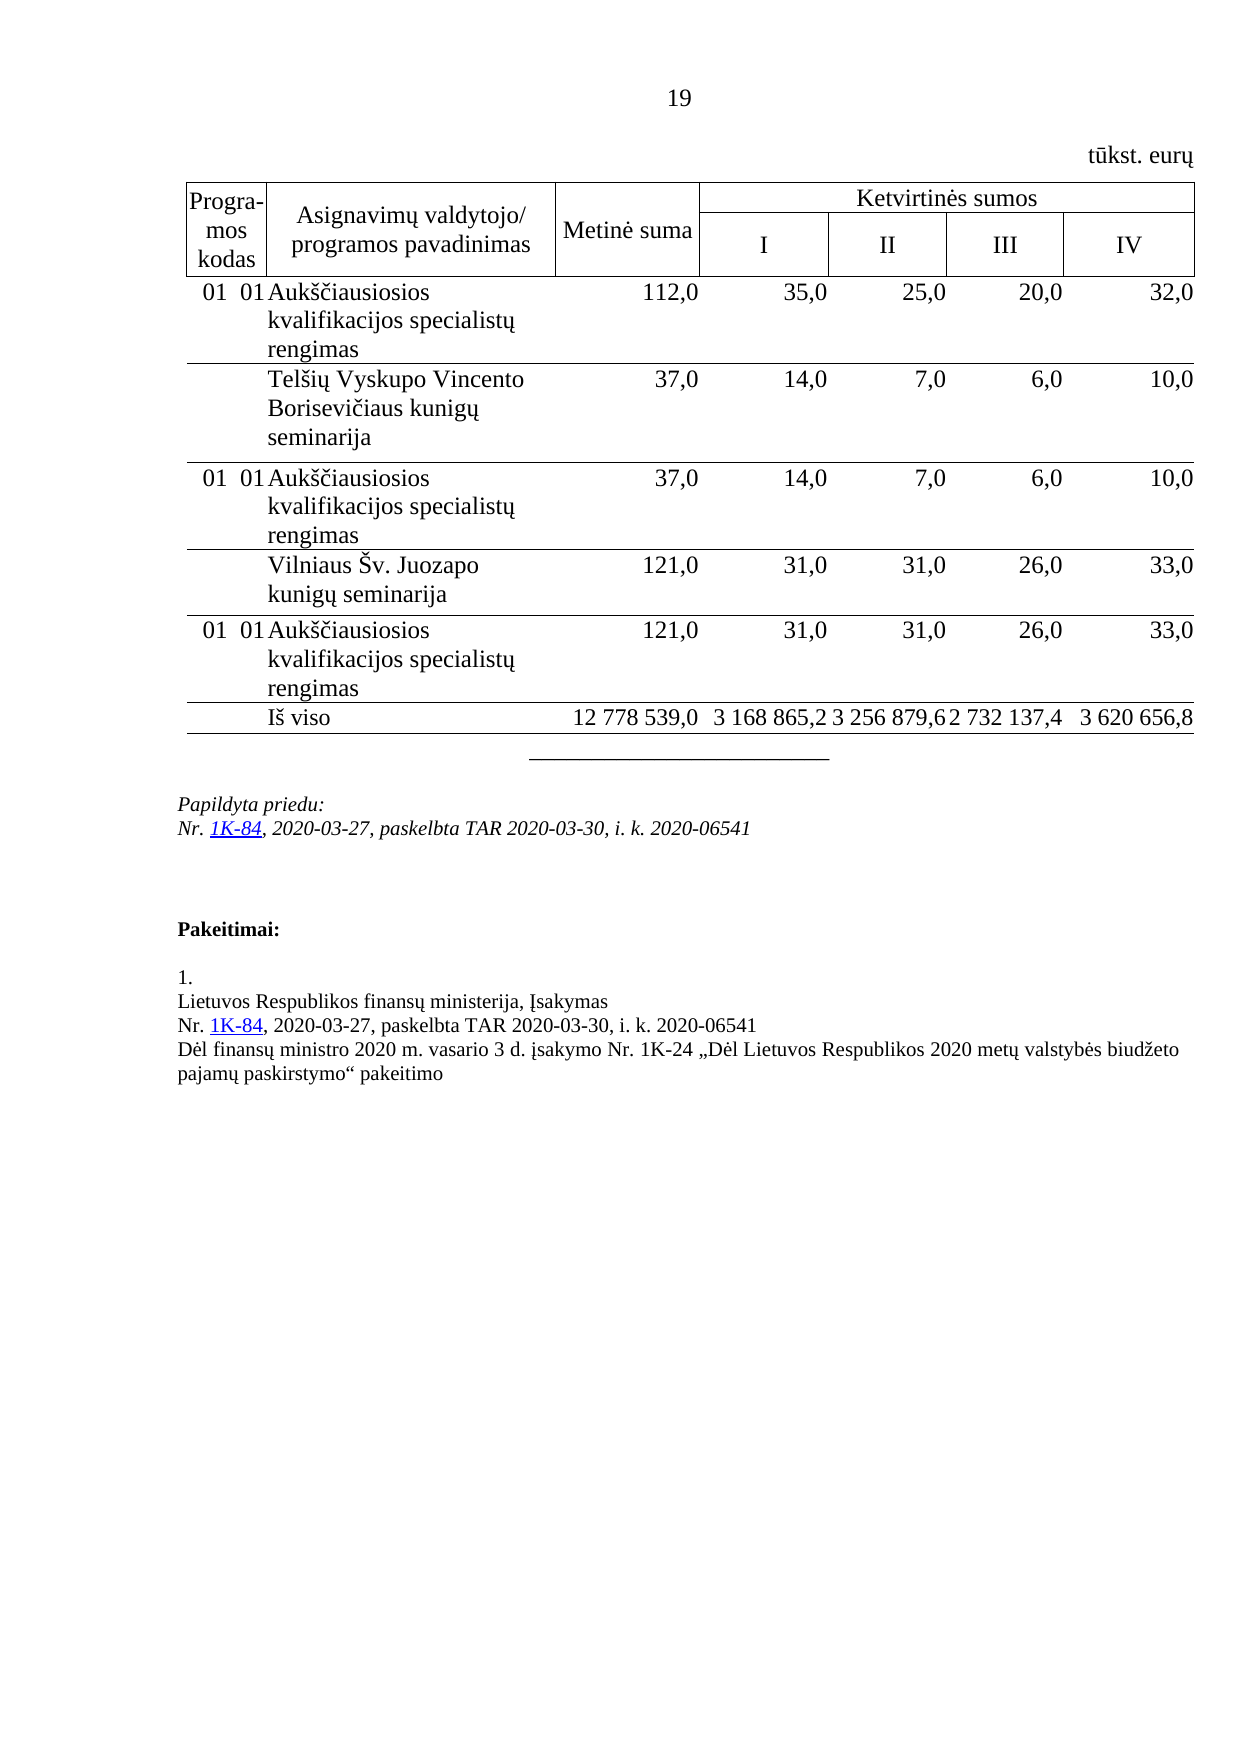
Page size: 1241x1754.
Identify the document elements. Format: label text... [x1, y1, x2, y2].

table_cell Vilniaus Šv. Juozapo kunigų seminarija [266, 550, 556, 614]
table_header [266, 140, 556, 182]
table_cell II [829, 213, 946, 276]
table_cell 14,0 [699, 364, 828, 462]
table_cell 31,0 [699, 550, 828, 614]
table_cell 01 [229, 616, 266, 702]
table_cell Aukščiausiosios kvalifikacijos specialistų rengimas [266, 277, 556, 363]
table_cell 25,0 [828, 277, 947, 363]
table_cell 37,0 [556, 364, 699, 462]
table_cell 6,0 [947, 364, 1063, 462]
table_cell [187, 703, 228, 733]
table_cell 20,0 [947, 277, 1063, 363]
table_cell Aukščiausiosios kvalifikacijos specialistų rengimas [266, 616, 556, 702]
table_header [556, 140, 699, 182]
table_cell 10,0 [1064, 364, 1194, 462]
table_cell 37,0 [556, 463, 699, 549]
text Pakeitimai: [177, 917, 1181, 941]
table_cell 33,0 [1064, 550, 1194, 614]
text ________________________ [177, 734, 1181, 763]
table_cell [229, 703, 266, 733]
table_cell 01 [229, 463, 266, 549]
text Nr. 1K-84, 2020-03-27, paskelbta TAR 2020-03-30, i. k. 2020-06541 [177, 1013, 1181, 1037]
table_cell [229, 550, 266, 614]
table_cell 7,0 [828, 364, 947, 462]
table_cell 32,0 [1064, 277, 1194, 363]
table_cell 31,0 [828, 550, 947, 614]
table_cell Aukščiausiosios kvalifikacijos specialistų rengimas [266, 463, 556, 549]
table_cell 121,0 [556, 550, 699, 614]
text Lietuvos Respublikos finansų ministerija, Įsakymas [177, 989, 1181, 1013]
table_header [187, 140, 228, 182]
text 1. [177, 965, 1181, 989]
table_header [828, 140, 947, 182]
table_header [229, 140, 266, 182]
table_cell Telšių Vyskupo Vincento Borisevičiaus kunigų seminarija [266, 364, 556, 462]
table_cell 2 732 137,4 [947, 703, 1063, 733]
table_cell 01 [187, 463, 228, 549]
table_cell 26,0 [947, 550, 1063, 614]
table_cell [187, 364, 228, 462]
table_cell 01 [187, 616, 228, 702]
table_cell 3 168 865,2 [699, 703, 828, 733]
table_cell 112,0 [556, 277, 699, 363]
table_cell [229, 364, 266, 462]
text Nr. 1K-84, 2020-03-27, paskelbta TAR 2020-03-30, i. k. 2020-06541 [177, 816, 1181, 840]
table_cell 3 620 656,8 [1064, 703, 1194, 733]
table_cell 10,0 [1064, 463, 1194, 549]
table_cell 33,0 [1064, 616, 1194, 702]
text Papildyta priedu: [177, 792, 1181, 816]
table_cell 121,0 [556, 616, 699, 702]
table_cell Iš viso [266, 703, 556, 733]
table_cell I [700, 213, 828, 276]
table_cell 7,0 [828, 463, 947, 549]
table_cell IV [1064, 213, 1194, 276]
table_cell 26,0 [947, 616, 1063, 702]
table_cell Metinė suma [556, 183, 699, 276]
table_cell 01 [229, 277, 266, 363]
table_cell 31,0 [699, 616, 828, 702]
table_cell Asignavimų valdytojo/ programos pavadinimas [267, 183, 555, 276]
table_cell 35,0 [699, 277, 828, 363]
table_cell Progra-mos kodas [187, 183, 266, 276]
table_cell [187, 550, 228, 614]
text Dėl finansų ministro 2020 m. vasario 3 d. įsakymo Nr. 1K-24 „Dėl Lietuvos Respublikos 2020 metų valstybės biudžeto pajamų paskirstymo“ pakeitimo [177, 1037, 1181, 1085]
table_header [699, 140, 828, 182]
table_cell 14,0 [699, 463, 828, 549]
table_cell 01 [187, 277, 228, 363]
table_cell 6,0 [947, 463, 1063, 549]
table_cell 12 778 539,0 [556, 703, 699, 733]
table_cell 3 256 879,6 [828, 703, 947, 733]
table_header tūkst. eurų [947, 140, 1194, 182]
table_cell 31,0 [828, 616, 947, 702]
table_cell Ketvirtinės sumos [700, 183, 1194, 212]
table_cell III [947, 213, 1063, 276]
